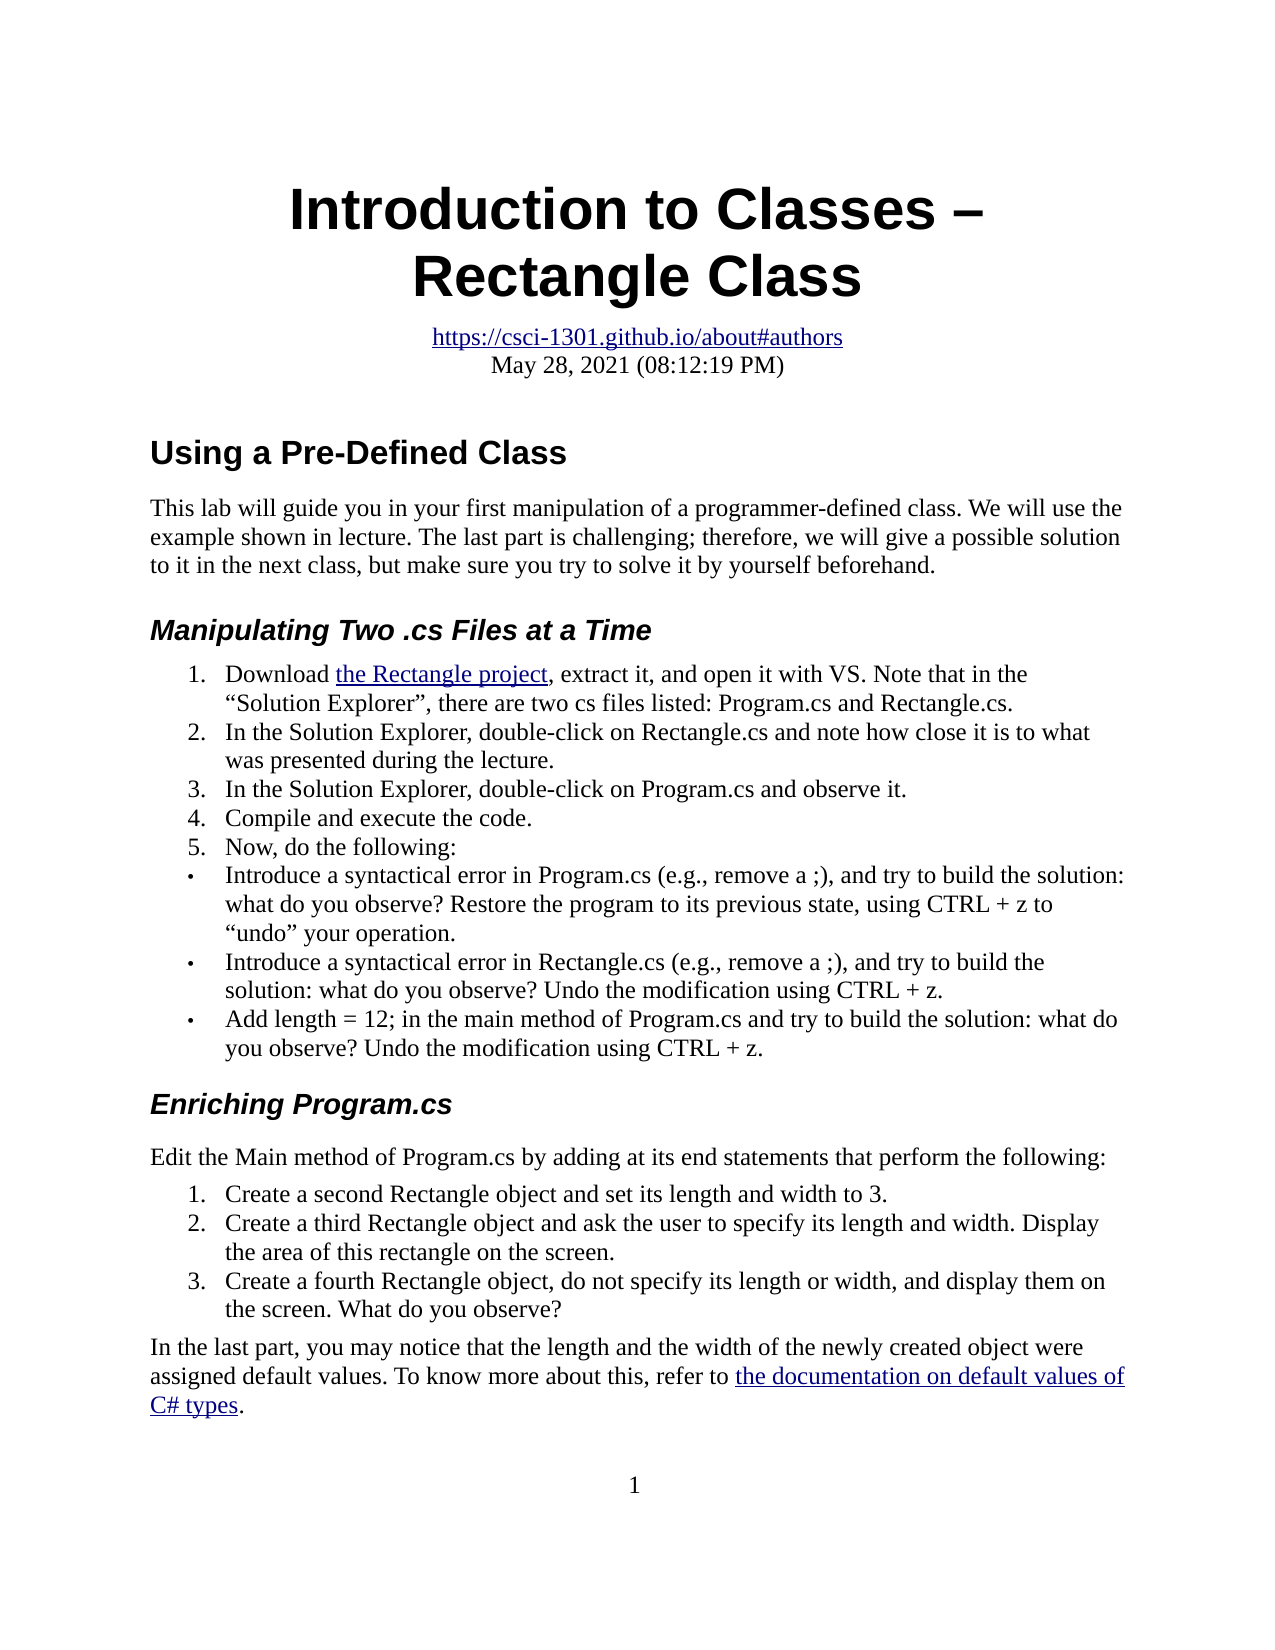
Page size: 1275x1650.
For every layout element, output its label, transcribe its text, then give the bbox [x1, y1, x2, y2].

title Introduction to Classes – Rectangle Class [150, 175, 1125, 309]
subtitle Enriching Program.cs [150, 1087, 1125, 1120]
list Introduce a syntactical error in Rectangle.cs (e.g., remove a ;), and try to build the solution: what do you observe? Undo the modification using CTRL + z. [187, 947, 1125, 1004]
text https://csci-1301.github.io/about#authors [150, 322, 1125, 350]
list Compile and execute the code. [187, 803, 1125, 832]
text In the last part, you may notice that the length and the width of the newly created object were assigned default values. To know more about this, refer to the documentation on default values of C# types. [150, 1332, 1125, 1418]
list Add length = 12; in the main method of Program.cs and try to build the solution: what do you observe? Undo the modification using CTRL + z. [187, 1004, 1125, 1062]
subtitle Using a Pre-Defined Class [150, 433, 1125, 472]
text May 28, 2021 (08:12:19 PM) [150, 350, 1125, 379]
list Introduce a syntactical error in Program.cs (e.g., remove a ;), and try to build the solution: what do you observe? Restore the program to its previous state, using CTRL + z to “undo” your operation. [187, 861, 1125, 947]
list In the Solution Explorer, double-click on Program.cs and observe it. [187, 774, 1125, 803]
list Create a second Rectangle object and set its length and width to 3. [187, 1179, 1125, 1208]
list Create a fourth Rectangle object, do not specify its length or width, and display them on the screen. What do you observe? [187, 1266, 1125, 1323]
text This lab will guide you in your first manipulation of a programmer-defined class. We will use the example shown in lecture. The last part is challenging; therefore, we will give a possible solution to it in the next class, but make sure you try to solve it by yourself beforehand. [150, 493, 1125, 579]
list Download the Rectangle project, extract it, and open it with VS. Note that in the “Solution Explorer”, there are two cs files listed: Program.cs and Rectangle.cs. [187, 659, 1125, 717]
list Create a third Rectangle object and ask the user to specify its length and width. Display the area of this rectangle on the screen. [187, 1208, 1125, 1266]
list Now, do the following: [187, 832, 1125, 861]
subtitle Manipulating Two .cs Files at a Time [150, 613, 1125, 647]
list In the Solution Explorer, double-click on Rectangle.cs and note how close it is to what was presented during the lecture. [187, 717, 1125, 774]
text Edit the Main method of Program.cs by adding at its end statements that perform the following: [150, 1142, 1125, 1171]
